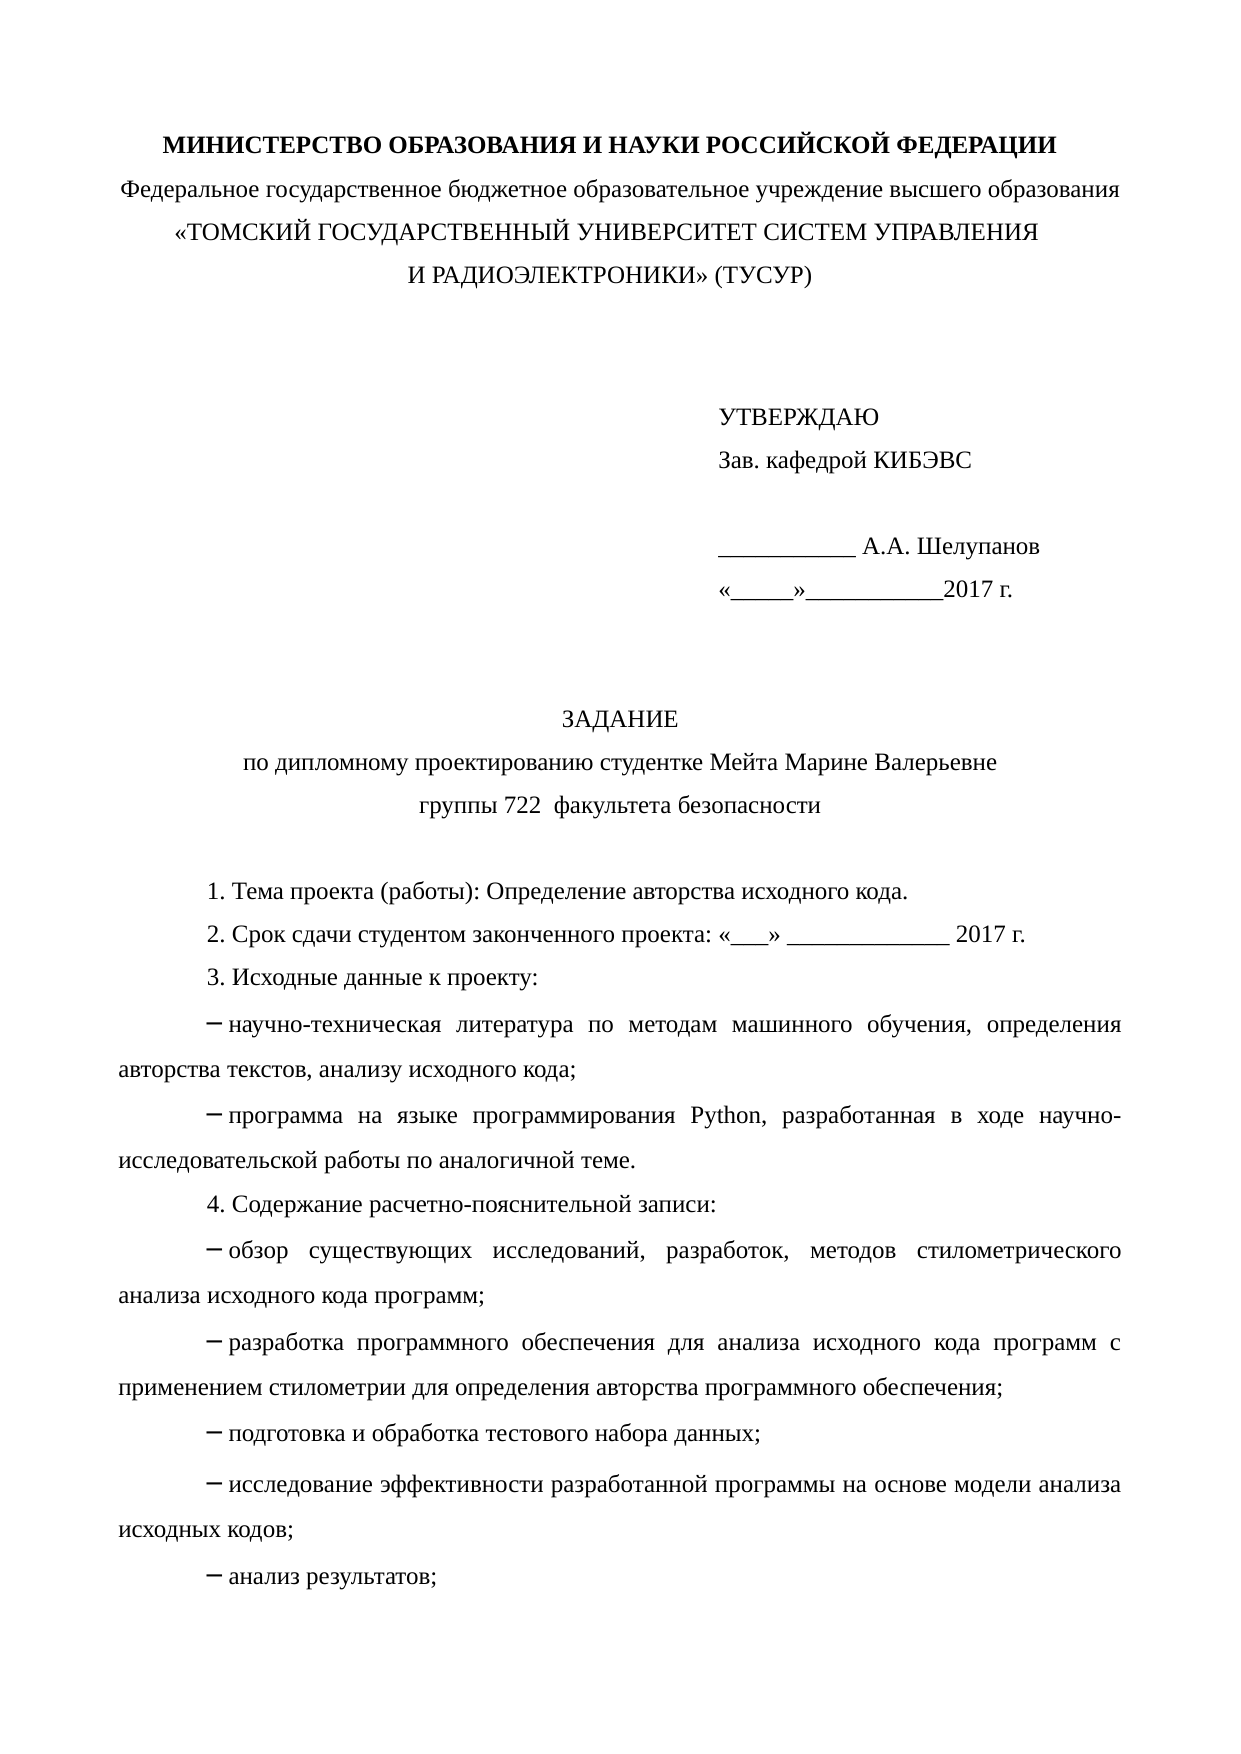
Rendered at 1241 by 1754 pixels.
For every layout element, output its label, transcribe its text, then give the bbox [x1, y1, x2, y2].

list разработка программного обеспечения для анализа исходного кода программ с применением стилометрии для определения авторства программного обеспечения; [118, 1323, 1122, 1401]
list программа на языке программирования Python, разработанная в ходе научно-исследовательской работы по аналогичной теме. [118, 1097, 1122, 1174]
text ___________ А.А. Шелупанов [679, 531, 1122, 560]
text 4. Содержание расчетно-пояснительной записи: [118, 1189, 1122, 1217]
text И РАДИОЭЛЕКТРОНИКИ» (ТУСУР) [118, 260, 1101, 289]
list научно-техническая литература по методам машинного обучения, определения авторства текстов, анализу исходного кода; [118, 1006, 1122, 1083]
text 3. Исходные данные к проекту: [118, 962, 1122, 991]
text по дипломному проектированию студентке Мейта Марине Валерьевне [118, 747, 1122, 776]
text 1. Тема проекта (работы): Определение авторства исходного кода. [118, 876, 1122, 905]
text группы 722 факультета безопасности [118, 790, 1122, 819]
text «ТОМСКИЙ ГОСУДАРСТВЕННЫЙ УНИВЕРСИТЕТ СИСТЕМ УПРАВЛЕНИЯ [118, 217, 1101, 246]
text МИНИСТЕРСТВО ОБРАЗОВАНИЯ И НАУКИ РОССИЙСКОЙ ФЕДЕРАЦИИ [118, 131, 1101, 159]
list исследование эффективности разработанной программы на основе модели анализа исходных кодов; [118, 1466, 1122, 1543]
list анализ результатов; [118, 1558, 1122, 1592]
text 2. Срок сдачи студентом законченного проекта: «___» _____________ 2017 г. [118, 919, 1122, 948]
list обзор существующих исследований, разработок, методов стилометрического анализа исходного кода программ; [118, 1232, 1122, 1309]
text Федеральное государственное бюджетное образовательное учреждение высшего образования [118, 174, 1122, 202]
text УТВЕРЖДАЮ [679, 402, 1122, 431]
text Зав. кафедрой КИБЭВС [679, 445, 1122, 474]
list подготовка и обработка тестового набора данных; [118, 1415, 1122, 1449]
text «_____»___________2017 г. [679, 574, 1122, 603]
text ЗАДАНИЕ [118, 704, 1122, 732]
